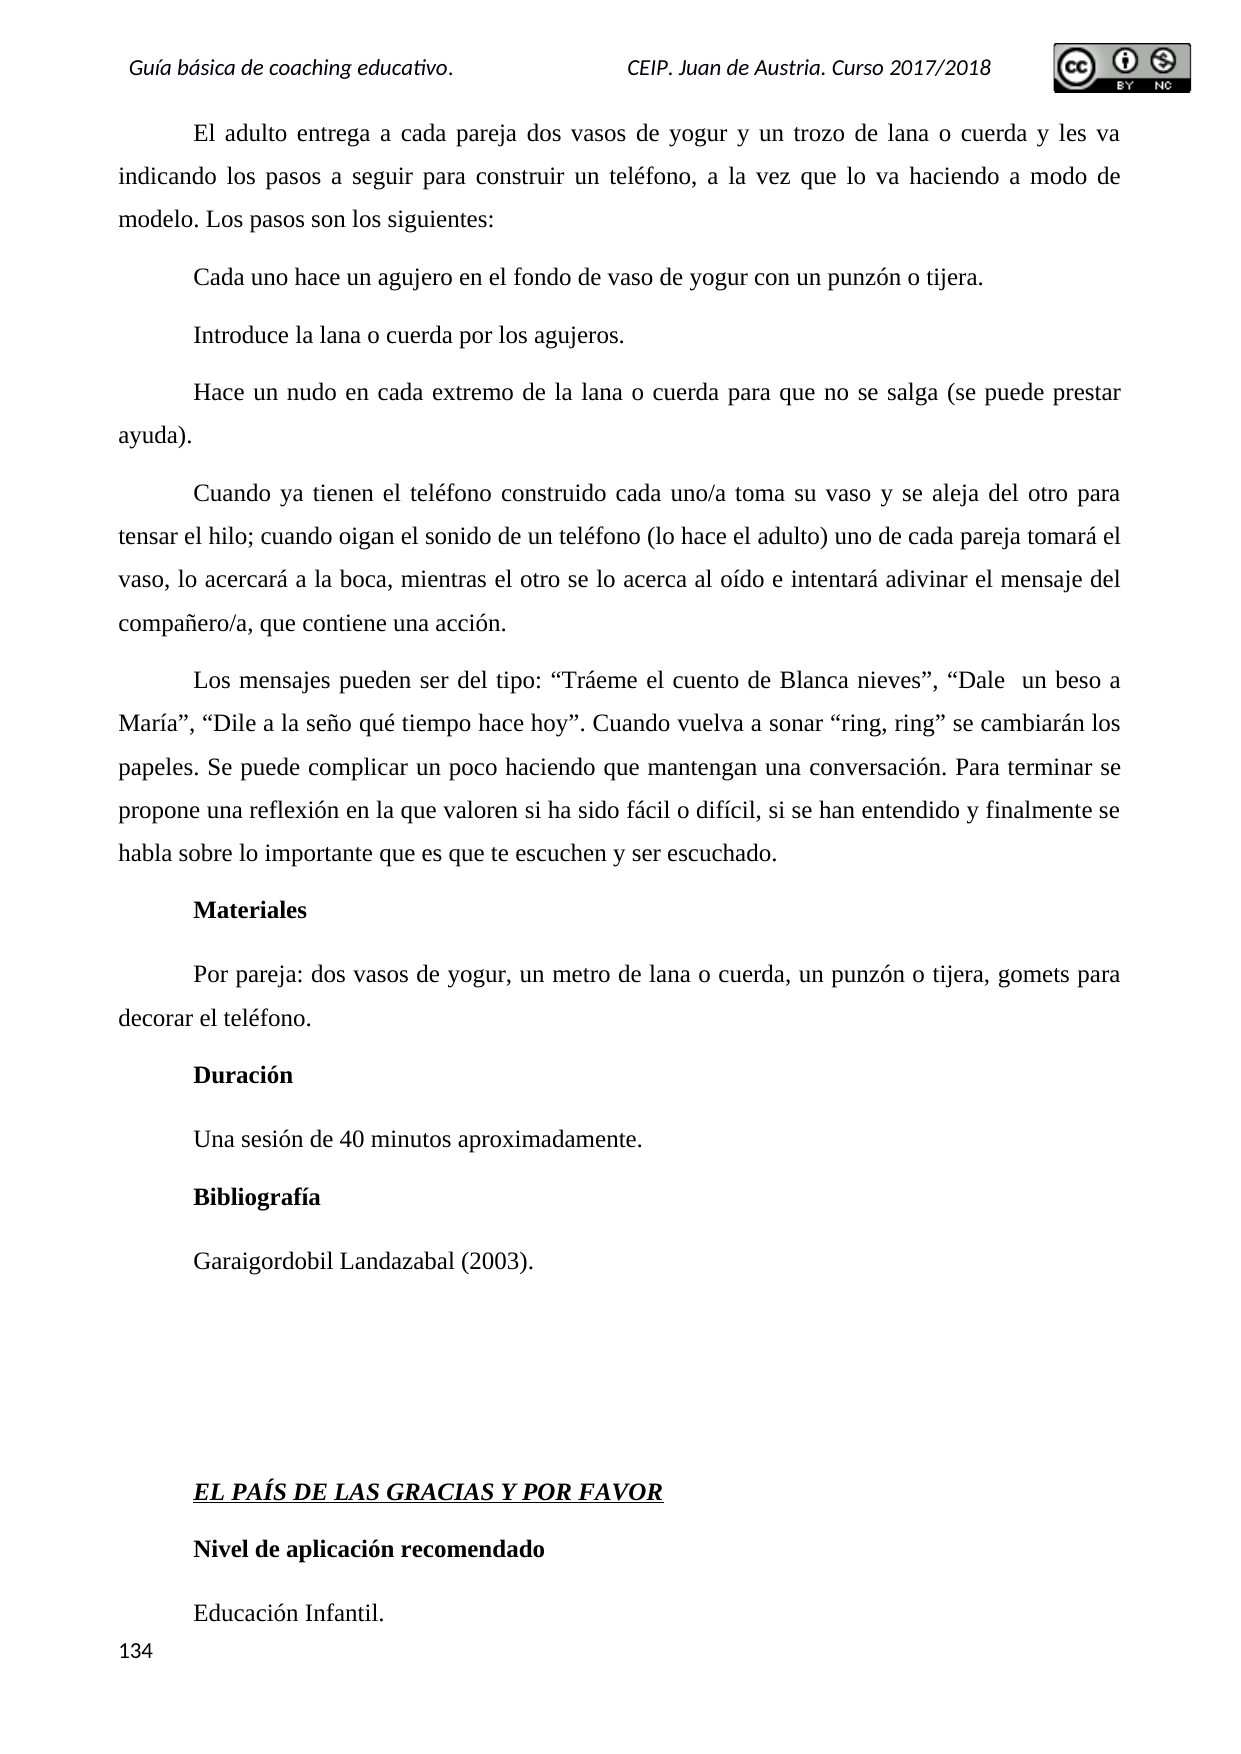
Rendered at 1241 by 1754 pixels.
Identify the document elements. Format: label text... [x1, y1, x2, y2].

text Cada uno hace un agujero en el fondo de vaso de yogur con un punzón o tijera. [118, 262, 1122, 291]
text Hace un nudo en cada extremo de la lana o cuerda para que no se salga (se puede prestar ayuda). [118, 377, 1122, 449]
subtitle Nivel de aplicación recomendado [118, 1534, 1122, 1563]
subtitle Duración [118, 1060, 1122, 1089]
text Garaigordobil Landazabal (2003). [118, 1246, 1122, 1275]
text Una sesión de 40 minutos aproximadamente. [118, 1124, 1122, 1153]
picture [1053, 43, 1192, 93]
text Cuando ya tienen el teléfono construido cada uno/a toma su vaso y se aleja del otro para tensar el hilo; cuando oigan el sonido de un teléfono (lo hace el adulto) uno de cada pareja tomará el vaso, lo acercará a la boca, mientras el otro se lo acerca al oído e intentará adivinar el mensaje del compañero/a, que contiene una acción. [118, 478, 1122, 636]
subtitle Bibliografía [118, 1182, 1122, 1211]
text Introduce la lana o cuerda por los agujeros. [118, 320, 1122, 348]
text El adulto entrega a cada pareja dos vasos de yogur y un trozo de lana o cuerda y les va indicando los pasos a seguir para construir un teléfono, a la vez que lo va haciendo a modo de modelo. Los pasos son los siguientes: [118, 118, 1122, 233]
text Por pareja: dos vasos de yogur, un metro de lana o cuerda, un punzón o tijera, gomets para decorar el teléfono. [118, 959, 1122, 1031]
text EL PAÍS DE LAS GRACIAS Y POR FAVOR [118, 1477, 1122, 1506]
text Educación Infantil. [118, 1598, 1122, 1627]
subtitle Materiales [118, 896, 1122, 924]
text Los mensajes pueden ser del tipo: “Tráeme el cuento de Blanca nieves”, “Dale un beso a María”, “Dile a la seño qué tiempo hace hoy”. Cuando vuelva a sonar “ring, ring” se cambiarán los papeles. Se puede complicar un poco haciendo que mantengan una conversación. Para terminar se propone una reflexión en la que valoren si ha sido fácil o difícil, si se han entendido y finalmente se habla sobre lo importante que es que te escuchen y ser escuchado. [118, 665, 1122, 867]
